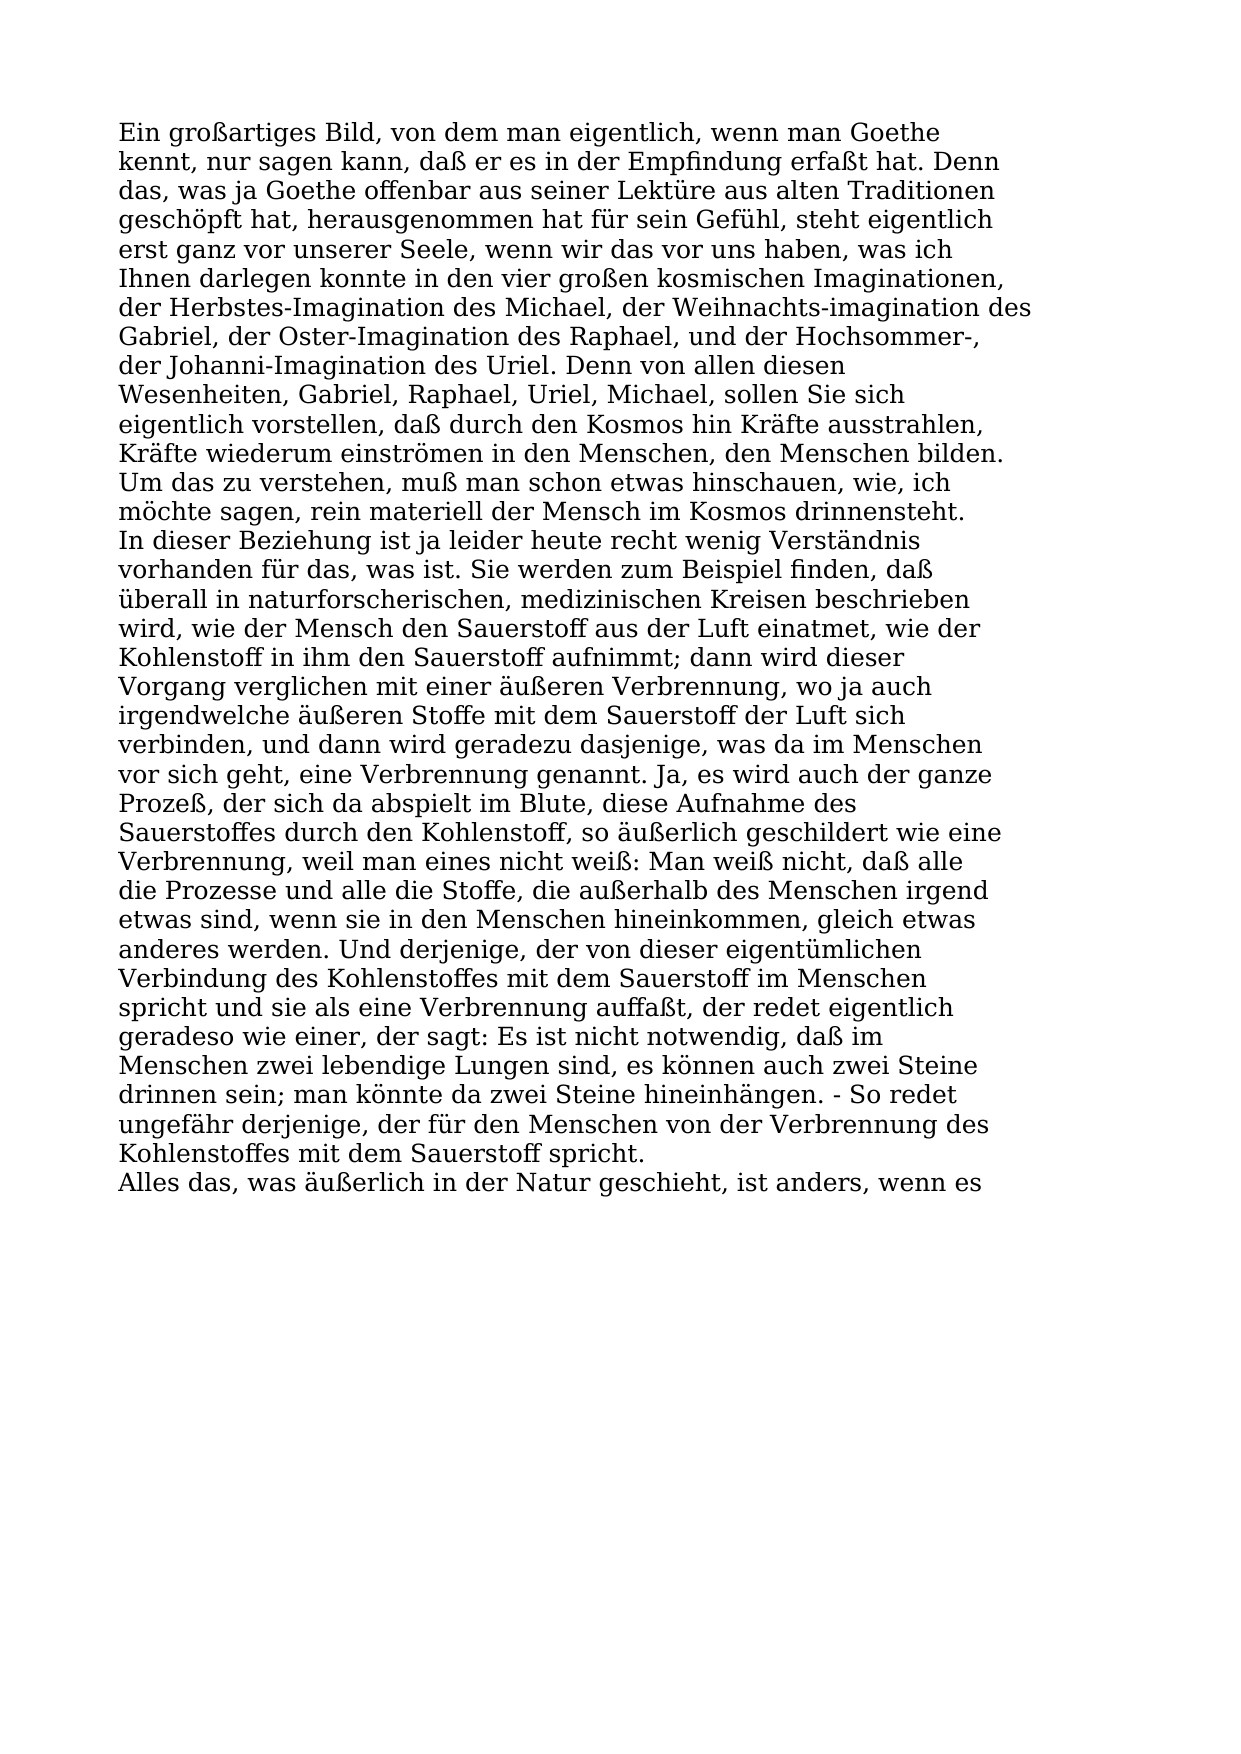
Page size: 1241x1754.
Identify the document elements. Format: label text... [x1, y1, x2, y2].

text Wesenheiten, Gabriel, Raphael, Uriel, Michael, sollen Sie sich [118, 381, 1122, 410]
text etwas sind, wenn sie in den Menschen hineinkommen, gleich etwas [118, 906, 1122, 935]
text wird, wie der Mensch den Sauerstoff aus der Luft einatmet, wie der [118, 614, 1122, 643]
text drinnen sein; man könnte da zwei Steine hineinhängen. - So redet [118, 1081, 1122, 1110]
text spricht und sie als eine Verbrennung auffaßt, der redet eigentlich [118, 993, 1122, 1022]
text der Johanni-Imagination des Uriel. Denn von allen diesen [118, 351, 1122, 381]
text ungefähr derjenige, der für den Menschen von der Verbrennung des [118, 1110, 1122, 1139]
text anderes werden. Und derjenige, der von dieser eigentümlichen [118, 935, 1122, 964]
text geschöpft hat, herausgenommen hat für sein Gefühl, steht eigentlich [118, 206, 1122, 235]
text Gabriel, der Oster-Imagination des Raphael, und der Hochsommer-, [118, 322, 1122, 351]
text Kohlenstoffes mit dem Sauerstoff spricht. [118, 1139, 1122, 1168]
text In dieser Beziehung ist ja leider heute recht wenig Verständnis [118, 526, 1122, 556]
text Alles das, was äußerlich in der Natur geschieht, ist anders, wenn es [118, 1168, 1122, 1197]
text überall in naturforscherischen, medizinischen Kreisen beschrieben [118, 585, 1122, 614]
text eigentlich vorstellen, daß durch den Kosmos hin Kräfte ausstrahlen, [118, 410, 1122, 439]
text möchte sagen, rein materiell der Mensch im Kosmos drinnensteht. [118, 497, 1122, 526]
text irgendwelche äußeren Stoffe mit dem Sauerstoff der Luft sich [118, 701, 1122, 731]
text Menschen zwei lebendige Lungen sind, es können auch zwei Steine [118, 1051, 1122, 1081]
text Verbindung des Kohlenstoffes mit dem Sauerstoff im Menschen [118, 964, 1122, 993]
text die Prozesse und alle die Stoffe, die außerhalb des Menschen irgend [118, 876, 1122, 906]
text erst ganz vor unserer Seele, wenn wir das vor uns haben, was ich [118, 235, 1122, 264]
text Vorgang verglichen mit einer äußeren Verbrennung, wo ja auch [118, 672, 1122, 701]
text Kräfte wiederum einströmen in den Menschen, den Menschen bilden. [118, 439, 1122, 468]
text vor sich geht, eine Verbrennung genannt. Ja, es wird auch der ganze [118, 760, 1122, 789]
text Kohlenstoff in ihm den Sauerstoff aufnimmt; dann wird dieser [118, 643, 1122, 672]
text Sauerstoffes durch den Kohlenstoff, so äußerlich geschildert wie eine [118, 818, 1122, 847]
text Verbrennung, weil man eines nicht weiß: Man weiß nicht, daß alle [118, 847, 1122, 876]
text das, was ja Goethe offenbar aus seiner Lektüre aus alten Traditionen [118, 176, 1122, 206]
text kennt, nur sagen kann, daß er es in der Empfindung erfaßt hat. Denn [118, 147, 1122, 176]
text Ein großartiges Bild, von dem man eigentlich, wenn man Goethe [118, 118, 1122, 147]
text Um das zu verstehen, muß man schon etwas hinschauen, wie, ich [118, 468, 1122, 497]
text verbinden, und dann wird geradezu dasjenige, was da im Menschen [118, 731, 1122, 760]
text Prozeß, der sich da abspielt im Blute, diese Aufnahme des [118, 789, 1122, 818]
text vorhanden für das, was ist. Sie werden zum Beispiel finden, daß [118, 556, 1122, 585]
text der Herbstes-Imagination des Michael, der Weihnachts-imagination des [118, 293, 1122, 322]
text Ihnen darlegen konnte in den vier großen kosmischen Imaginationen, [118, 264, 1122, 293]
text geradeso wie einer, der sagt: Es ist nicht notwendig, daß im [118, 1022, 1122, 1051]
